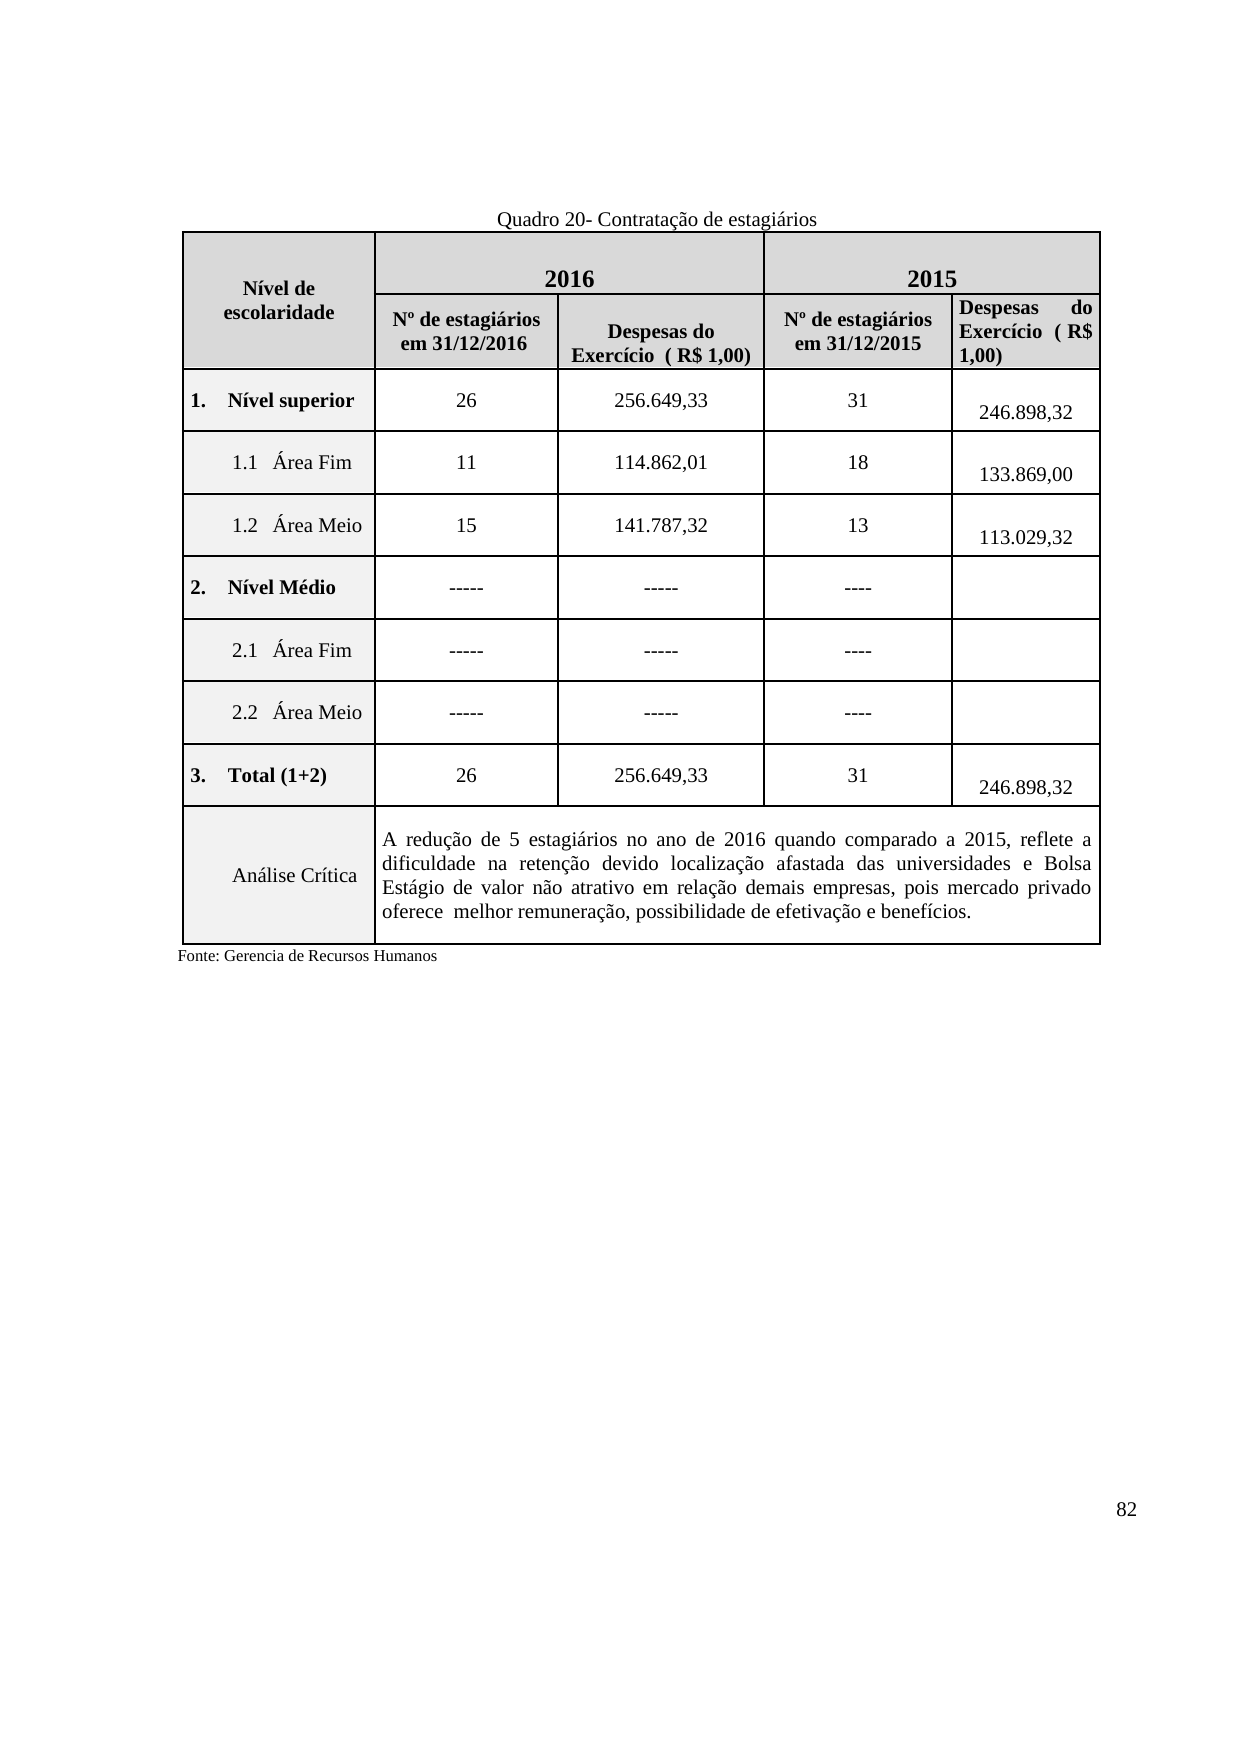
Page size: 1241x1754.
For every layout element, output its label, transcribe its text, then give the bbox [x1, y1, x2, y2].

table_cell 113.029,32 [953, 495, 1099, 555]
table_cell 11 [376, 432, 557, 492]
table_cell A redução de 5 estagiários no ano de 2016 quando comparado a 2015, reflete a dificuldade na retenção devido localização afastada das universidades e Bolsa Estágio de valor não atrativo em relação demais empresas, pois mercado privado oferece melhor remuneração, possibilidade de efetivação e benefícios. [376, 807, 1099, 943]
table_cell 31 [765, 745, 951, 805]
table_cell [953, 682, 1099, 742]
table_cell 246.898,32 [953, 745, 1099, 805]
table_cell ----- [376, 682, 557, 742]
table_cell Despesas do Exercício ( R$ 1,00) [953, 295, 1099, 367]
table_cell ----- [559, 620, 763, 680]
table_cell ---- [765, 682, 951, 742]
table_cell 1. Nível superior [184, 370, 374, 430]
table_cell ----- [376, 557, 557, 617]
table_cell 256.649,33 [559, 745, 763, 805]
table_cell 141.787,32 [559, 495, 763, 555]
table_cell Despesas do Exercício ( R$ 1,00) [559, 295, 763, 367]
table_cell ---- [765, 557, 951, 617]
table_cell 13 [765, 495, 951, 555]
text Fonte: Gerencia de Recursos Humanos [177, 945, 1137, 964]
table_cell 1.2 Área Meio [184, 495, 374, 555]
text Quadro 20- Contratação de estagiários [177, 207, 1137, 231]
table_cell 26 [376, 370, 557, 430]
table_cell 3. Total (1+2) [184, 745, 374, 805]
table_cell Nº de estagiários em 31/12/2016 [376, 295, 557, 367]
table_cell 2.2 Área Meio [184, 682, 374, 742]
table_cell 15 [376, 495, 557, 555]
table_cell ----- [559, 557, 763, 617]
table_cell [953, 620, 1099, 680]
table_cell 246.898,32 [953, 370, 1099, 430]
table_cell 256.649,33 [559, 370, 763, 430]
table_cell 18 [765, 432, 951, 492]
table_cell 133.869,00 [953, 432, 1099, 492]
table_cell 2. Nível Médio [184, 557, 374, 617]
table_header Nível de escolaridade [184, 233, 374, 367]
table_cell ----- [559, 682, 763, 742]
table_cell ---- [765, 620, 951, 680]
table_header 2016 [376, 233, 763, 293]
table_cell [953, 557, 1099, 617]
table_cell 31 [765, 370, 951, 430]
table_cell Análise Crítica [184, 807, 374, 943]
table_cell Nº de estagiários em 31/12/2015 [765, 295, 951, 367]
table_cell 1.1 Área Fim [184, 432, 374, 492]
table_header 2015 [765, 233, 1099, 293]
table_cell 26 [376, 745, 557, 805]
table_cell ----- [376, 620, 557, 680]
table_cell 2.1 Área Fim [184, 620, 374, 680]
table_cell 114.862,01 [559, 432, 763, 492]
